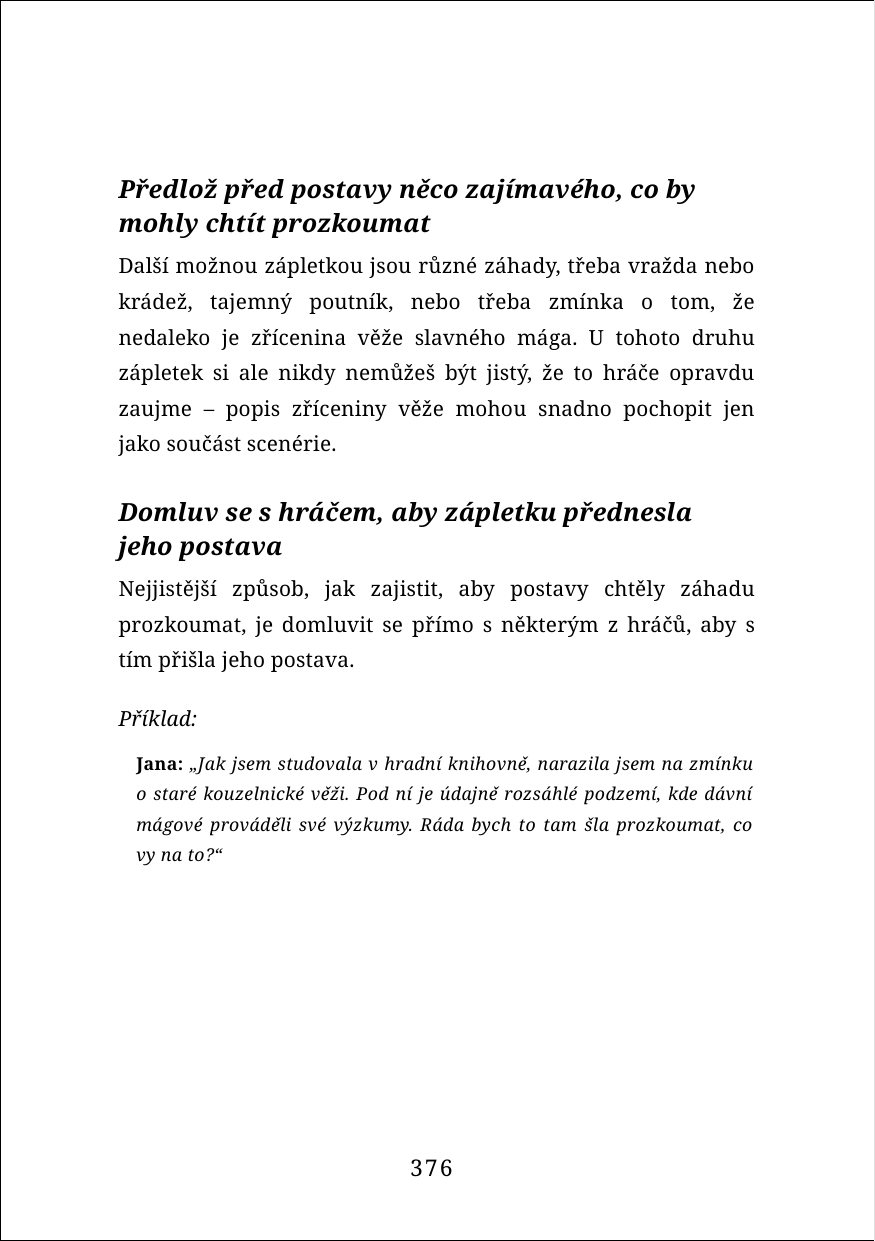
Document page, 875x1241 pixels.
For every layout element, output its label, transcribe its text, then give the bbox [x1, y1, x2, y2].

subtitle Předlož před postavy něco zajímavého, co by mohly chtít prozkoumat [118, 172, 756, 240]
subtitle Domluv se s hráčem, aby zápletku přednesla jeho postava [118, 494, 756, 562]
text Příklad: [118, 704, 756, 733]
text Jana: „Jak jsem studovala v hradní knihovně, narazila jsem na zmínku o staré kouzelnické věži. Pod ní je údajně rozsáhlé podzemí, kde dávní mágové prováděli své výzkumy. Ráda bych to tam šla prozkoumat, co vy na to?“ [136, 752, 756, 866]
text Další možnou zápletkou jsou různé záhady, třeba vražda nebo krádež, tajemný poutník, nebo třeba zmínka o tom, že nedaleko je zřícenina věže slavného mága. U tohoto druhu zápletek si ale nikdy nemůžeš být jistý, že to hráče opravdu zaujme – popis zříceniny věže mohou snadno pochopit jen jako součást scenérie. [118, 252, 756, 458]
text Nejjistější způsob, jak zajistit, aby postavy chtěly záhadu prozkoumat, je domluvit se přímo s některým z hráčů, aby s tím přišla jeho postava. [118, 574, 756, 674]
